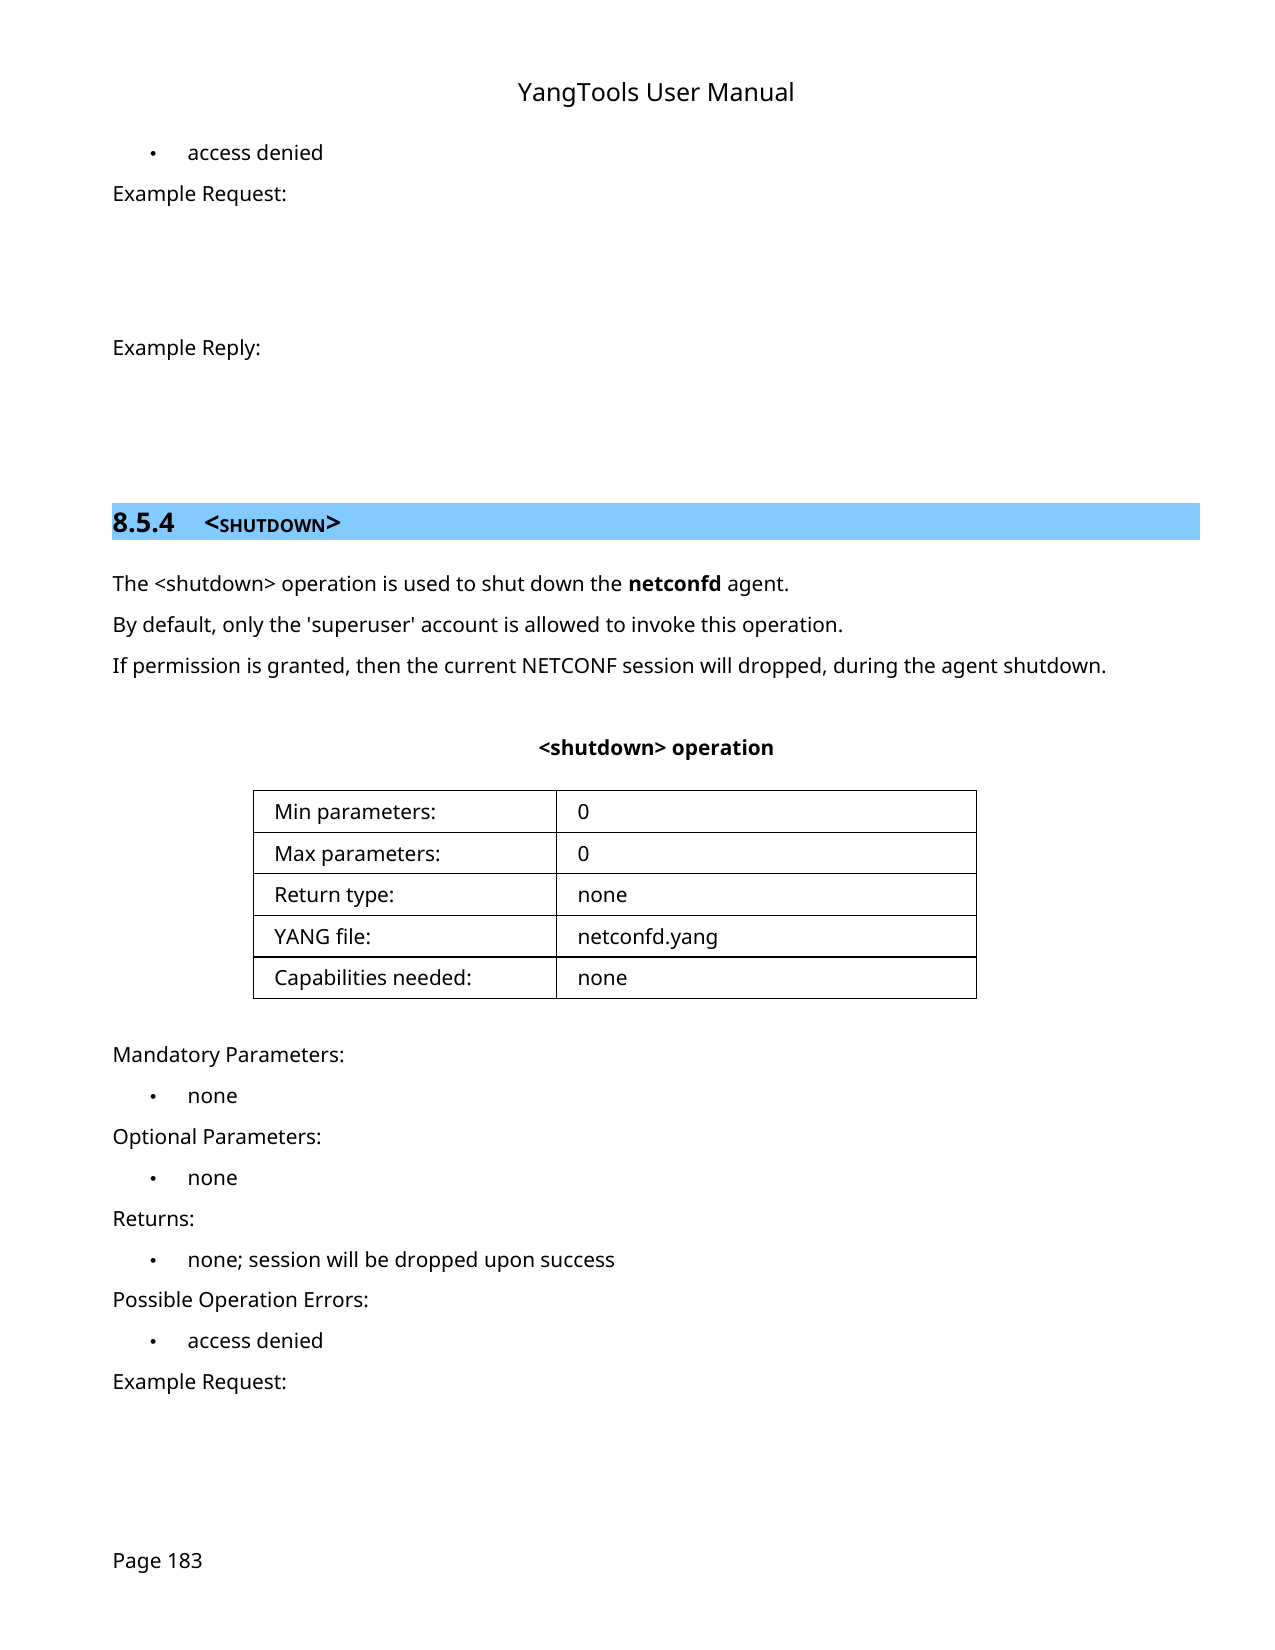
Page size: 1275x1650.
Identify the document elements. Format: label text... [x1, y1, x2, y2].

text By default, only the 'superuser' account is allowed to invoke this operation. [112, 611, 1200, 639]
list access denied [150, 1327, 1200, 1355]
text The <shutdown> operation is used to shut down the netconfd agent. [112, 569, 1200, 598]
text Example Request: [112, 1367, 1200, 1396]
list access denied [150, 138, 1200, 167]
list none [150, 1081, 1200, 1109]
table_cell Return type: [254, 874, 556, 915]
text Optional Parameters: [112, 1122, 1200, 1150]
table_header 0 [557, 791, 976, 832]
list none; session will be dropped upon success [150, 1245, 1200, 1273]
text Example Request: [112, 179, 1200, 208]
table_cell none [557, 874, 976, 915]
table_header Min parameters: [254, 791, 556, 832]
table_cell netconfd.yang [557, 916, 976, 956]
table_cell Max parameters: [254, 833, 556, 873]
table_cell YANG file: [254, 916, 556, 956]
text Returns: [112, 1204, 1200, 1232]
table_cell Capabilities needed: [254, 958, 556, 998]
list none [150, 1163, 1200, 1191]
text If permission is granted, then the current NETCONF session will dropped, during the agent shutdown. [112, 651, 1200, 680]
table_cell 0 [557, 833, 976, 873]
subtitle <shutdown> [112, 503, 1200, 540]
text Example Reply: [112, 333, 1200, 361]
text Mandatory Parameters: [112, 1040, 1200, 1068]
subtitle <shutdown> operation [127, 733, 1185, 762]
table_cell none [557, 958, 976, 998]
text Possible Operation Errors: [112, 1286, 1200, 1314]
